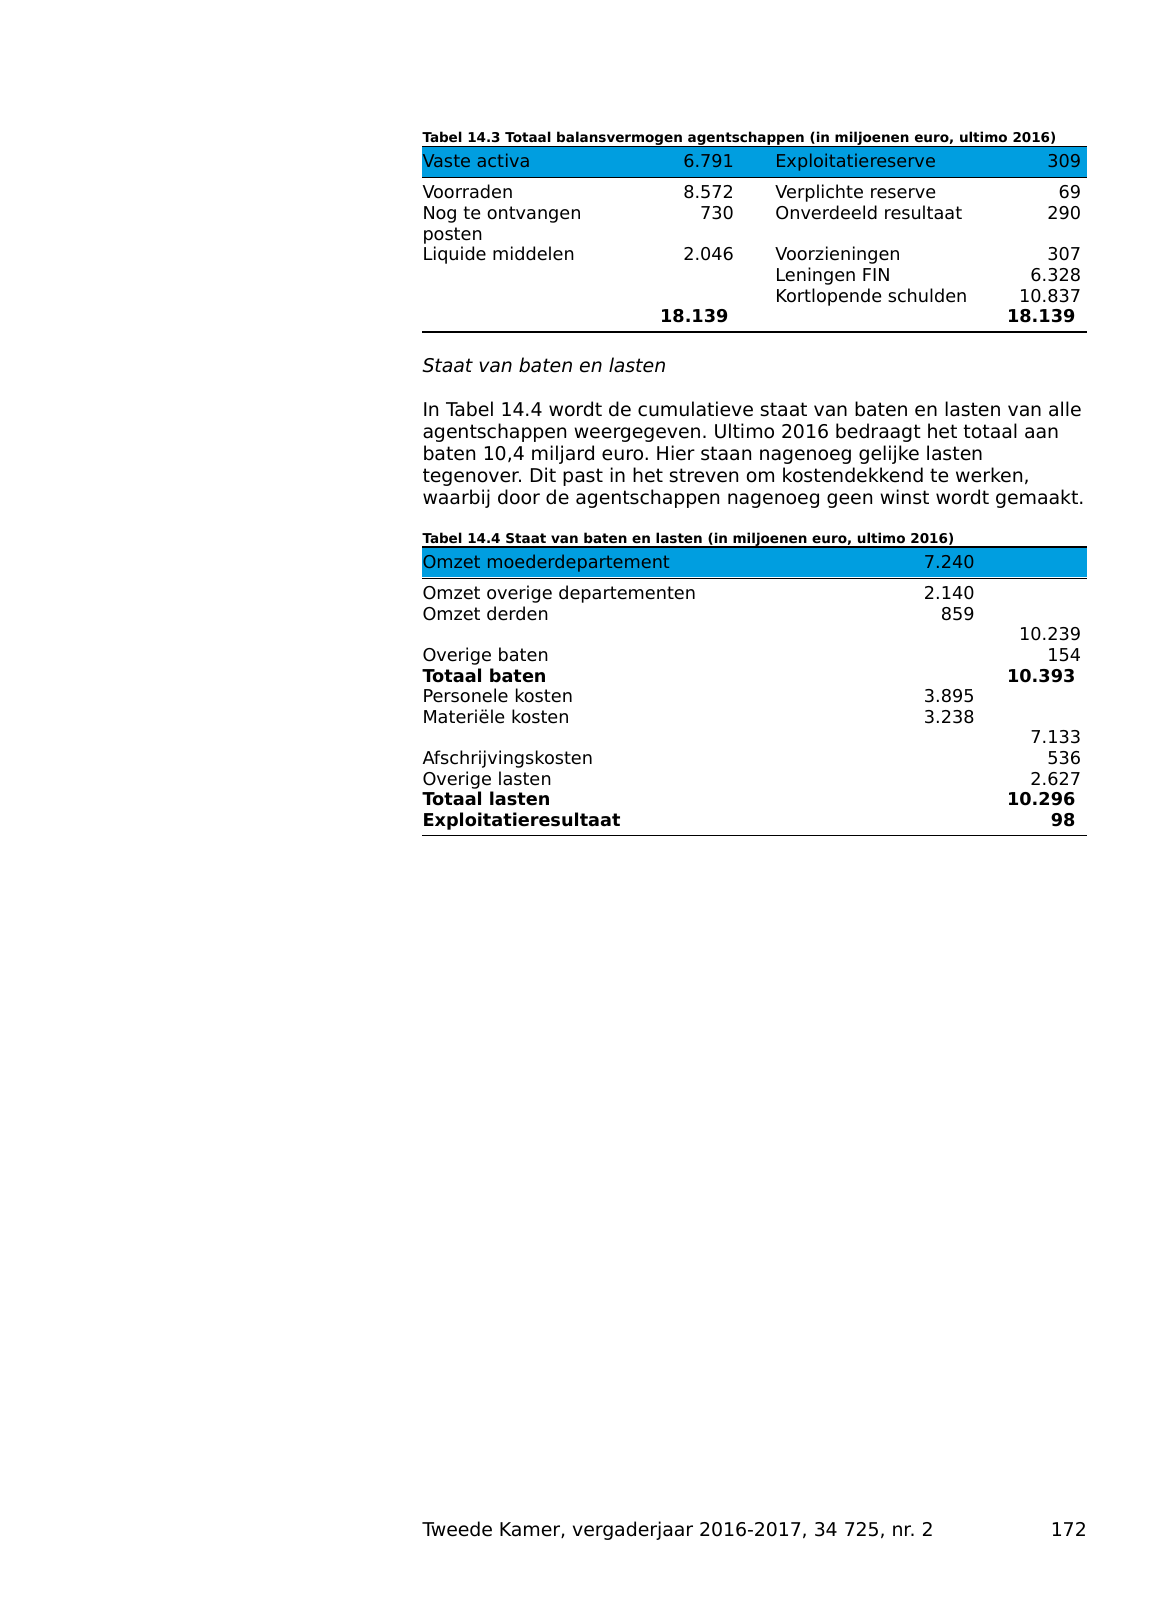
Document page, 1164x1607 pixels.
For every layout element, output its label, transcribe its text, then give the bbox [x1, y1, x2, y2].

table_cell Nog te ontvangen posten [422, 203, 633, 244]
table_cell 536 [980, 748, 1087, 769]
table_cell 7.133 [980, 728, 1087, 748]
table_cell 7.240 [874, 548, 980, 577]
table_cell Voorzieningen [769, 244, 980, 265]
table_cell [740, 306, 769, 331]
table_cell 10.393 [980, 666, 1087, 686]
table_cell 8.572 [633, 178, 740, 203]
table_cell [980, 707, 1087, 727]
table_cell Vaste activa [422, 147, 633, 177]
table_cell Afschrijvingskosten [422, 748, 874, 769]
table_cell Exploitatiereserve [769, 147, 980, 177]
table_cell 10.296 [980, 789, 1087, 810]
table_cell [980, 686, 1087, 707]
table_header Tabel 14.4 Staat van baten en lasten (in miljoenen euro, ultimo 2016) [422, 531, 1087, 546]
table_cell 2.627 [980, 769, 1087, 789]
table_cell 10.837 [980, 286, 1087, 306]
table_cell Omzet derden [422, 604, 874, 624]
table_cell [874, 769, 980, 789]
table_cell Totaal baten [422, 666, 874, 686]
table_cell [874, 624, 980, 645]
table_cell [740, 265, 769, 286]
table_cell [769, 306, 980, 331]
table_cell Overige baten [422, 645, 874, 666]
table_cell 6.791 [633, 147, 740, 177]
table_cell [980, 579, 1087, 604]
table_cell Kortlopende schulden [769, 286, 980, 306]
table_cell [874, 645, 980, 666]
text In Tabel 14.4 wordt de cumulatieve staat van baten en lasten van alle agentschappen weergegeven. Ultimo 2016 bedraagt het totaal aan baten 10,4 miljard euro. Hier staan nagenoeg gelijke lasten tegenover. Dit past in het streven om kostendekkend te werken, waarbij door de agentschappen nagenoeg geen winst wordt gemaakt. [422, 399, 1087, 509]
table_cell [740, 147, 769, 177]
table_cell Onverdeeld resultaat [769, 203, 980, 244]
table_cell 6.328 [980, 265, 1087, 286]
table_cell 309 [980, 147, 1087, 177]
table_cell 307 [980, 244, 1087, 265]
table_cell 859 [874, 604, 980, 624]
table_cell Liquide middelen [422, 244, 633, 265]
table_cell [422, 265, 633, 286]
table_cell 2.046 [633, 244, 740, 265]
table_cell [874, 748, 980, 769]
table_cell Totaal lasten [422, 789, 874, 810]
table_cell 10.239 [980, 624, 1087, 645]
table_cell [980, 548, 1087, 577]
table_cell [740, 178, 769, 203]
table_cell [874, 666, 980, 686]
table_cell [422, 728, 874, 748]
table_cell Verplichte reserve [769, 178, 980, 203]
table_cell 98 [980, 810, 1087, 835]
table_cell 69 [980, 178, 1087, 203]
table_cell [874, 728, 980, 748]
table_cell [874, 810, 980, 835]
table_cell [980, 604, 1087, 624]
table_cell 154 [980, 645, 1087, 666]
table_cell 2.140 [874, 579, 980, 604]
table_header Tabel 14.3 Totaal balansvermogen agentschappen (in miljoenen euro, ultimo 2016) [422, 130, 1087, 146]
table_cell [422, 306, 633, 331]
table_cell [740, 286, 769, 306]
table_cell 730 [633, 203, 740, 244]
table_cell 3.238 [874, 707, 980, 727]
table_cell [422, 286, 633, 306]
table_cell [422, 624, 874, 645]
table_cell 18.139 [980, 306, 1087, 331]
table_cell [740, 244, 769, 265]
table_cell [874, 789, 980, 810]
table_cell [633, 265, 740, 286]
table_cell Exploitatieresultaat [422, 810, 874, 835]
table_cell Materiële kosten [422, 707, 874, 727]
subtitle Staat van baten en lasten [422, 355, 1087, 377]
table_cell [740, 203, 769, 244]
table_cell Voorraden [422, 178, 633, 203]
table_cell [633, 286, 740, 306]
table_cell 290 [980, 203, 1087, 244]
table_cell Leningen FIN [769, 265, 980, 286]
table_cell 18.139 [633, 306, 740, 331]
table_cell Overige lasten [422, 769, 874, 789]
table_cell Omzet moederdepartement [422, 548, 874, 577]
table_cell Personele kosten [422, 686, 874, 707]
table_cell 3.895 [874, 686, 980, 707]
table_cell Omzet overige departementen [422, 579, 874, 604]
